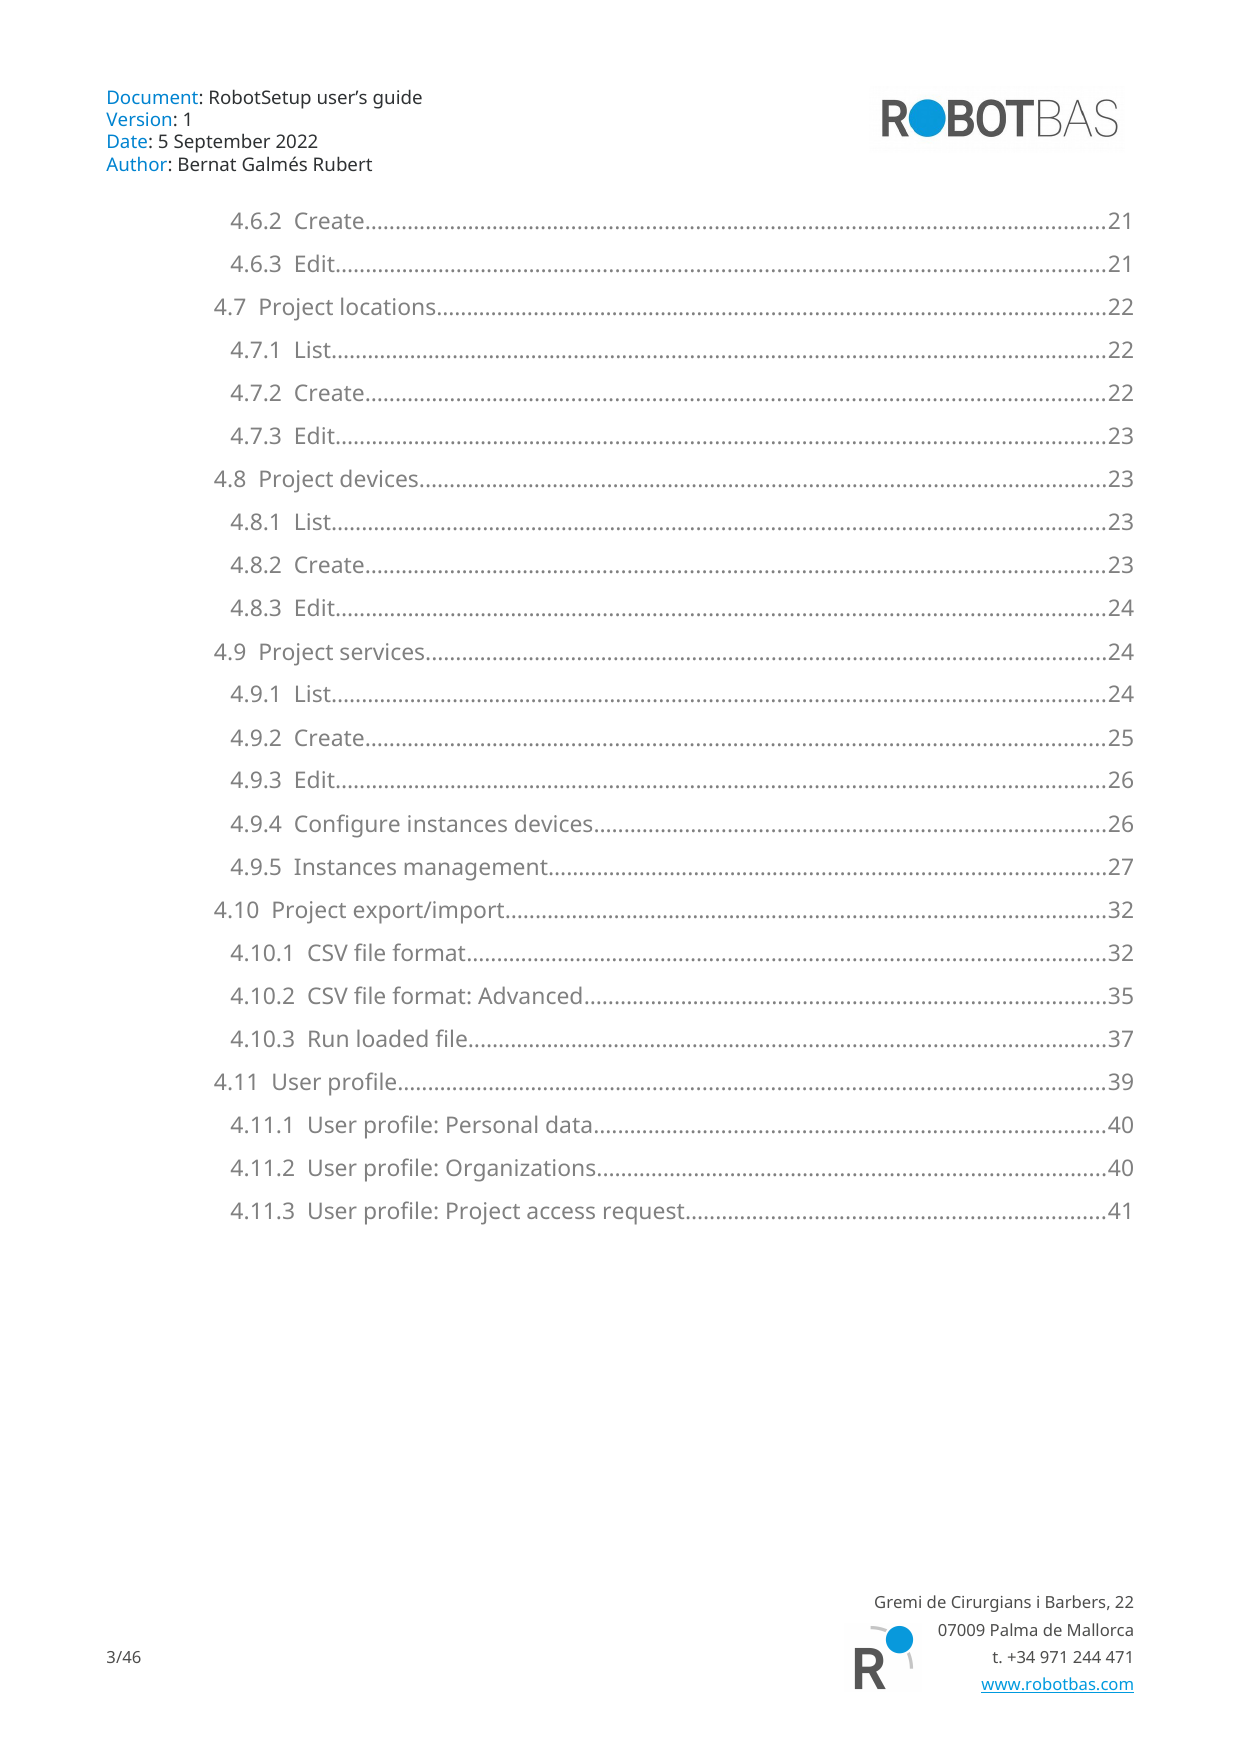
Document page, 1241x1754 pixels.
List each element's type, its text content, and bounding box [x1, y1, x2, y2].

text 4.11.3 User profile: Project access request 41 [224, 1195, 1134, 1226]
text 4.11.2 User profile: Organizations 40 [224, 1152, 1134, 1183]
text 4.9.3 Edit 26 [224, 764, 1134, 796]
text 4.10.1 CSV file format 32 [224, 937, 1134, 968]
text 4.7.2 Create 22 [224, 377, 1134, 408]
picture [869, 86, 1125, 153]
text 4.11.1 User profile: Personal data 40 [224, 1109, 1134, 1140]
text 4.9.1 List 24 [224, 678, 1134, 710]
text 4.9 Project services 24 [208, 635, 1134, 667]
text 4.10.3 Run loaded file 37 [224, 1023, 1134, 1054]
text 4.9.2 Create 25 [224, 721, 1134, 753]
picture [844, 1623, 923, 1692]
text 4.7 Project locations 22 [208, 291, 1134, 322]
text 4.8 Project devices 23 [208, 463, 1134, 494]
text 4.7.3 Edit 23 [224, 420, 1134, 452]
text 4.8.2 Create 23 [224, 549, 1134, 581]
text 4.11 User profile 39 [208, 1066, 1134, 1097]
text 4.7.1 List 22 [224, 334, 1134, 366]
text 4.9.4 Configure instances devices 26 [224, 807, 1134, 839]
text 4.10 Project export/import 32 [208, 893, 1134, 925]
text 4.9.5 Instances management 27 [224, 851, 1134, 882]
text 4.6.2 Create 21 [224, 205, 1134, 236]
text 4.8.3 Edit 24 [224, 592, 1134, 624]
text 4.8.1 List 23 [224, 506, 1134, 538]
text 4.6.3 Edit 21 [224, 248, 1134, 279]
text 4.10.2 CSV file format: Advanced 35 [224, 979, 1134, 1011]
